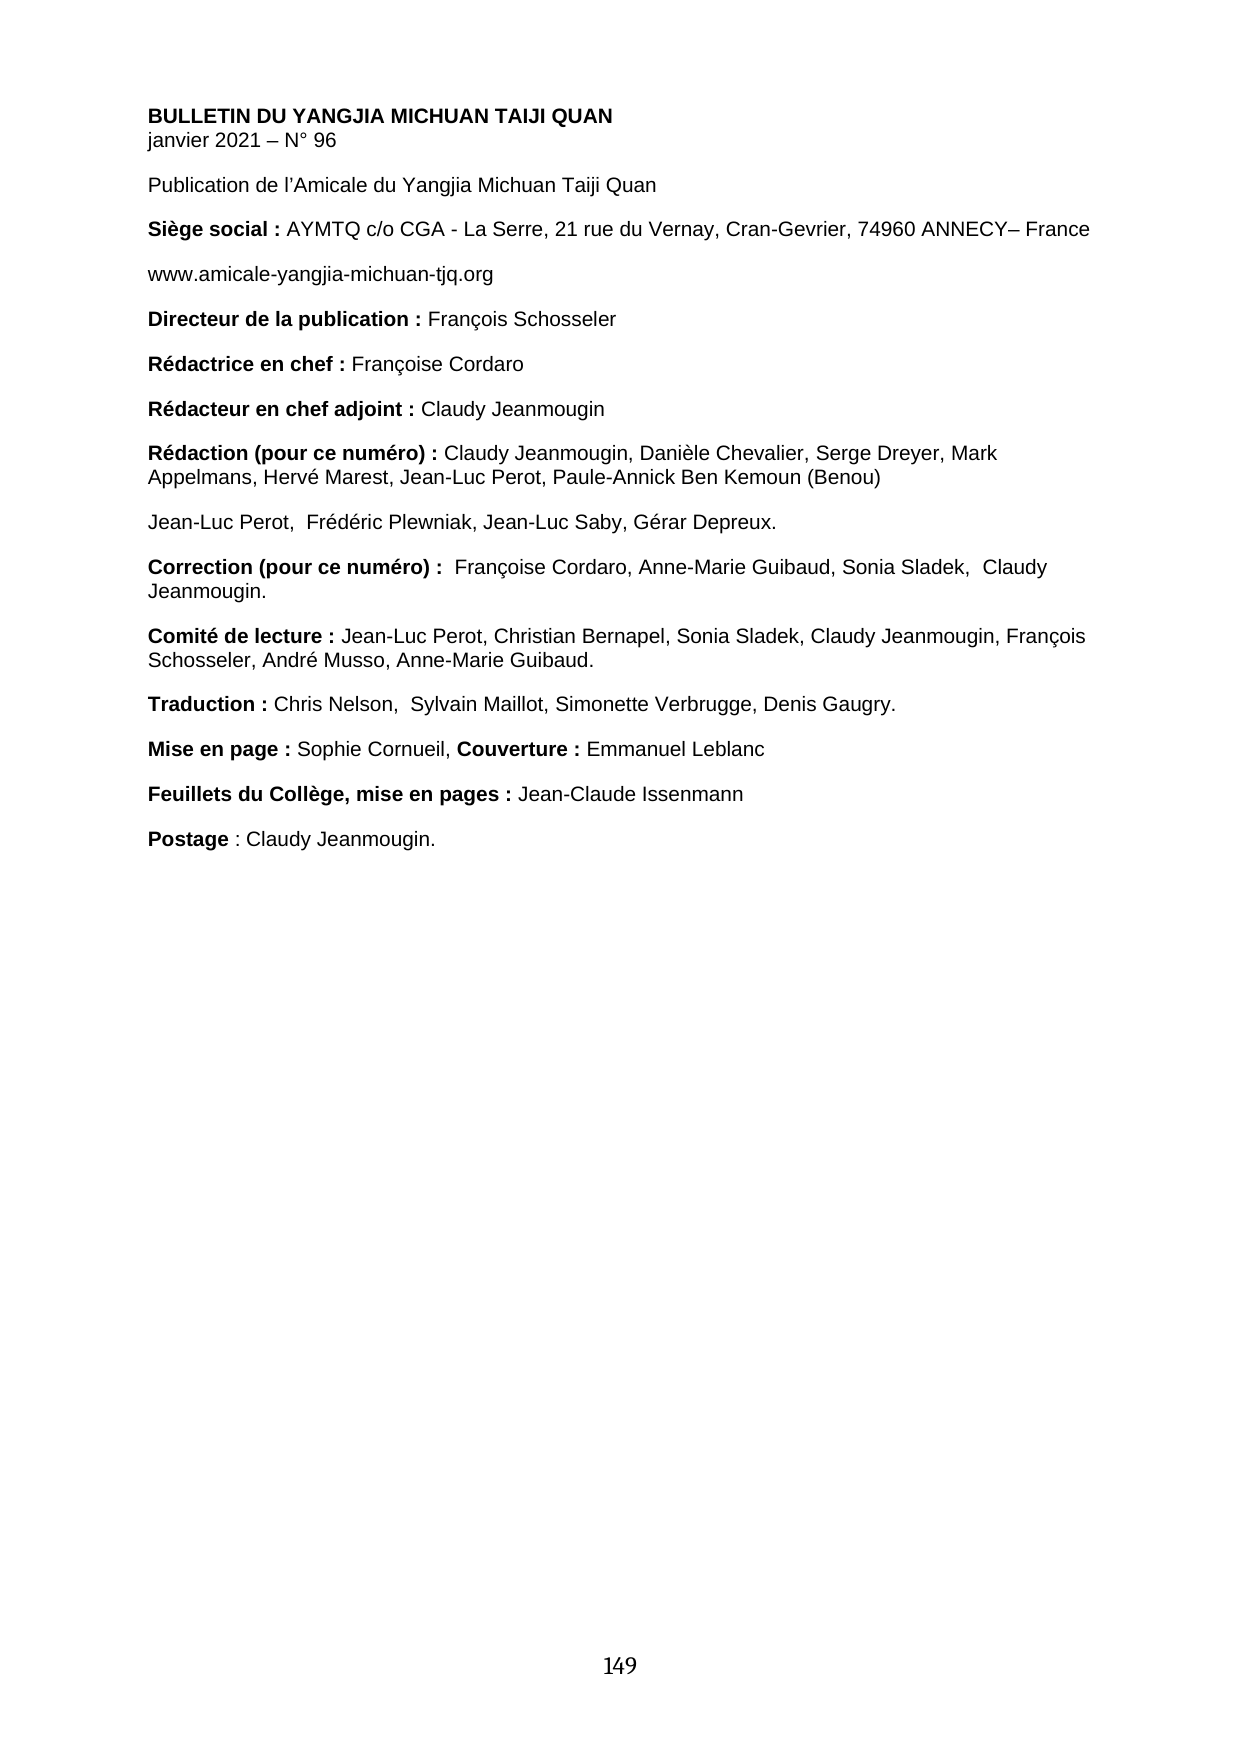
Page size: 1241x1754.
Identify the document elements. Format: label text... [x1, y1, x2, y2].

text Postage : Claudy Jeanmougin. [148, 827, 1093, 851]
text Siège social : AYMTQ c/o CGA - La Serre, 21 rue du Vernay, Cran-Gevrier, 74960 ANNECY– France [148, 217, 1093, 241]
text Comité de lecture : Jean-Luc Perot, Christian Bernapel, Sonia Sladek, Claudy Jeanmougin, François Schosseler, André Musso, Anne-Marie Guibaud. [148, 623, 1093, 671]
text Mise en page : Sophie Cornueil, Couverture : Emmanuel Leblanc [148, 737, 1093, 761]
text www.amicale-yangjia-michuan-tjq.org [148, 262, 1093, 286]
text Directeur de la publication : François Schosseler [148, 307, 1093, 331]
text Rédaction (pour ce numéro) : Claudy Jeanmougin, Danièle Chevalier, Serge Dreyer, Mark Appelmans, Hervé Marest, Jean-Luc Perot, Paule-Annick Ben Kemoun (Benou) [148, 441, 1093, 489]
text Jean-Luc Perot, Frédéric Plewniak, Jean-Luc Saby, Gérar Depreux. [148, 510, 1093, 534]
text BULLETIN DU YANGJIA MICHUAN TAIJI QUAN [148, 104, 1093, 128]
text Rédacteur en chef adjoint : Claudy Jeanmougin [148, 396, 1093, 420]
text janvier 2021 – N° 96 [148, 128, 1093, 152]
text Feuillets du Collège, mise en pages : Jean-Claude Issenmann [148, 782, 1093, 806]
text Rédactrice en chef : Françoise Cordaro [148, 352, 1093, 376]
text Traduction : Chris Nelson, Sylvain Maillot, Simonette Verbrugge, Denis Gaugry. [148, 692, 1093, 716]
text Publication de l’Amicale du Yangjia Michuan Taiji Quan [148, 172, 1093, 196]
text Correction (pour ce numéro) : Françoise Cordaro, Anne-Marie Guibaud, Sonia Sladek, Claudy Jeanmougin. [148, 555, 1093, 603]
